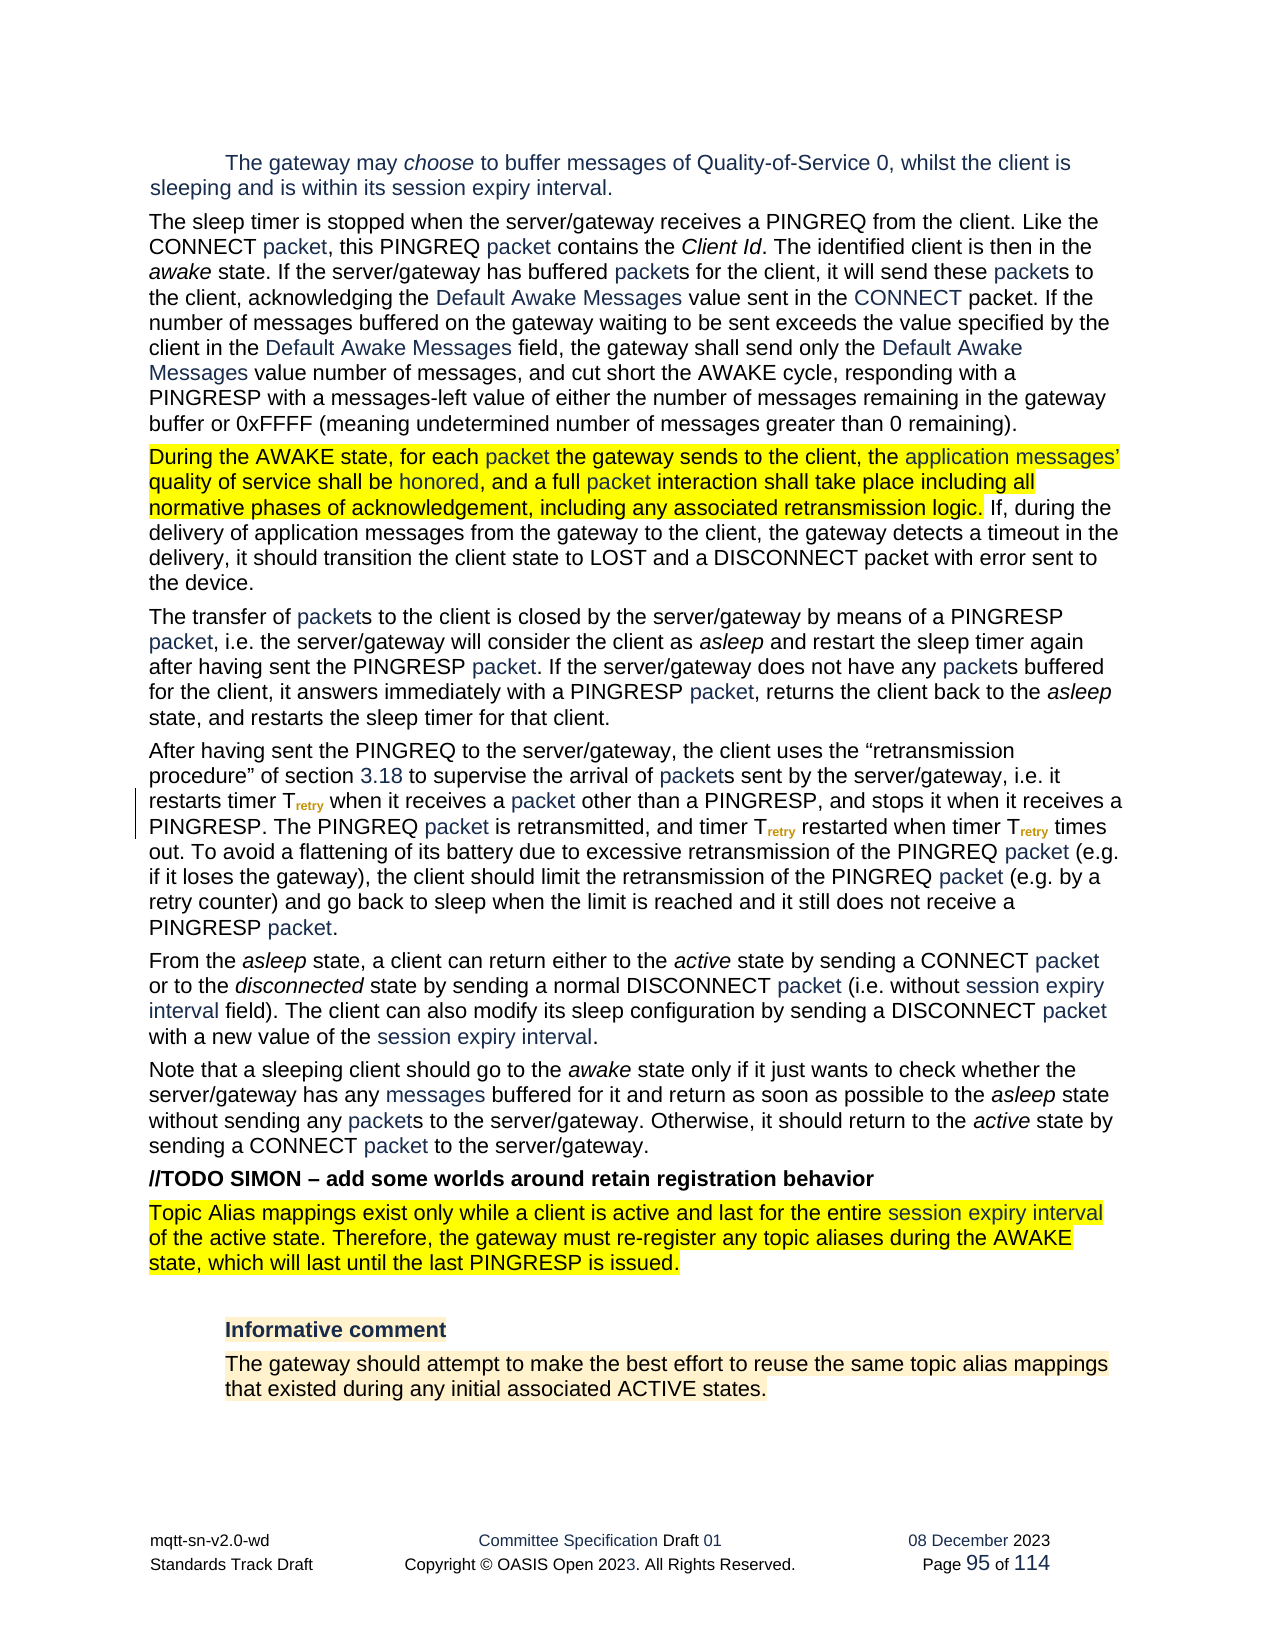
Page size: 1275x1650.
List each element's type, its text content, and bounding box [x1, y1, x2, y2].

text Topic Alias mappings exist only while a client is active and last for the entire session expiry interval of the active state. Therefore, the gateway must re-register any topic aliases during the AWAKE state, which will last until the last PINGRESP is issued. [148, 1200, 1124, 1275]
text After having sent the PINGREQ to the server/gateway, the client uses the “retransmission procedure” of section 3.18 to supervise the arrival of packets sent by the server/gateway, i.e. it restarts timer Tretry when it receives a packet other than a PINGRESP, and stops it when it receives a PINGRESP. The PINGREQ packet is retransmitted, and timer Tretry restarted when timer Tretry times out. To avoid a flattening of its battery due to excessive retransmission of the PINGREQ packet (e.g. if it loses the gateway), the client should limit the retransmission of the PINGREQ packet (e.g. by a retry counter) and go back to sleep when the limit is reached and it still does not receive a PINGRESP packet. [148, 738, 1124, 939]
text //TODO SIMON – add some worlds around retain registration behavior [148, 1166, 1124, 1191]
text Note that a sleeping client should go to the awake state only if it just wants to check whether the server/gateway has any messages buffered for it and return as soon as possible to the asleep state without sending any packets to the server/gateway. Otherwise, it should return to the active state by sending a CONNECT packet to the server/gateway. [148, 1057, 1124, 1158]
text The gateway should attempt to make the best effort to reuse the same topic alias mappings that existed during any initial associated ACTIVE states. [225, 1351, 1124, 1401]
text During the AWAKE state, for each packet the gateway sends to the client, the application messages’ quality of service shall be honored, and a full packet interaction shall take place including all normative phases of acknowledgement, including any associated retransmission logic. If, during the delivery of application messages from the gateway to the client, the gateway detects a timeout in the delivery, it should transition the client state to LOST and a DISCONNECT packet with error sent to the device. [148, 444, 1124, 595]
text Informative comment [225, 1317, 1124, 1342]
text The transfer of packets to the client is closed by the server/gateway by means of a PINGRESP packet, i.e. the server/gateway will consider the client as asleep and restart the sleep timer again after having sent the PINGRESP packet. If the server/gateway does not have any packets buffered for the client, it answers immediately with a PINGRESP packet, returns the client back to the asleep state, and restarts the sleep timer for that client. [148, 603, 1124, 729]
text The gateway may choose to buffer messages of Quality-of-Service 0, whilst the client is sleeping and is within its session expiry interval. [150, 150, 1124, 200]
text From the asleep state, a client can return either to the active state by sending a CONNECT packet or to the disconnected state by sending a normal DISCONNECT packet (i.e. without session expiry interval field). The client can also modify its sleep configuration by sending a DISCONNECT packet with a new value of the session expiry interval. [148, 948, 1124, 1049]
text The sleep timer is stopped when the server/gateway receives a PINGREQ from the client. Like the CONNECT packet, this PINGREQ packet contains the Client Id. The identified client is then in the awake state. If the server/gateway has buffered packets for the client, it will send these packets to the client, acknowledging the Default Awake Messages value sent in the CONNECT packet. If the number of messages buffered on the gateway waiting to be sent exceeds the value specified by the client in the Default Awake Messages field, the gateway shall send only the Default Awake Messages value number of messages, and cut short the AWAKE cycle, responding with a PINGRESP with a messages-left value of either the number of messages remaining in the gateway buffer or 0xFFFF (meaning undetermined number of messages greater than 0 remaining). [148, 209, 1124, 436]
